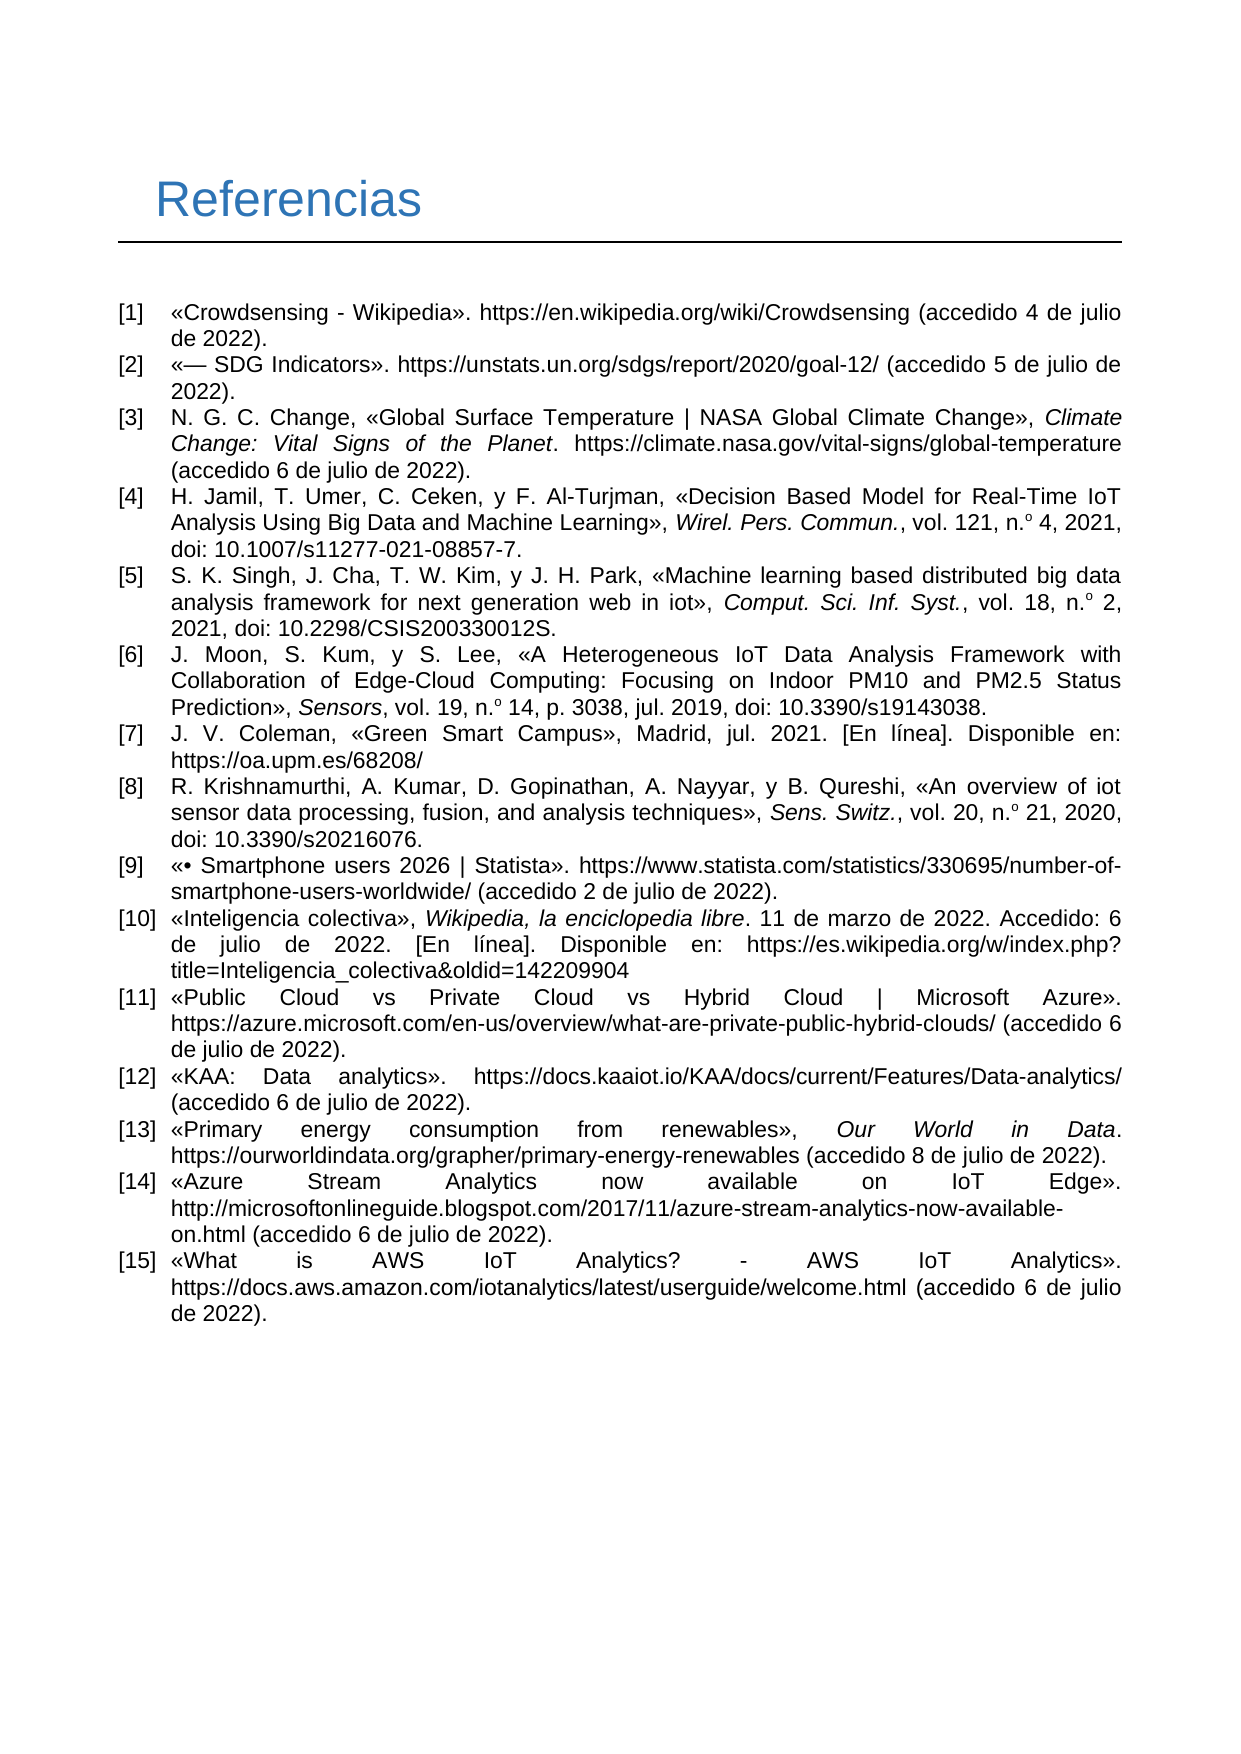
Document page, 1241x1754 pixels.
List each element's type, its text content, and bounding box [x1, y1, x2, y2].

text [1] «Crowdsensing - Wikipedia». https://en.wikipedia.org/wiki/Crowdsensing (accedido 4 de julio de 2022). [118, 298, 1122, 351]
text [11] «Public Cloud vs Private Cloud vs Hybrid Cloud | Microsoft Azure». https://azure.microsoft.com/en-us/overview/what-are-private-public-hybrid-clouds/ (accedido 6 de julio de 2022). [118, 984, 1122, 1063]
text [7] J. V. Coleman, «Green Smart Campus», Madrid, jul. 2021. [En línea]. Disponible en: https://oa.upm.es/68208/ [118, 720, 1122, 773]
text [4] H. Jamil, T. Umer, C. Ceken, y F. Al-Turjman, «Decision Based Model for Real-Time IoT Analysis Using Big Data and Machine Learning», Wirel. Pers. Commun., vol. 121, n.o 4, 2021, doi: 10.1007/s11277-021-08857-7. [118, 483, 1122, 562]
text [9] «• Smartphone users 2026 | Statista». https://www.statista.com/statistics/330695/number-of-smartphone-users-worldwide/ (accedido 2 de julio de 2022). [118, 852, 1122, 905]
text [3] N. G. C. Change, «Global Surface Temperature | NASA Global Climate Change», Climate Change: Vital Signs of the Planet. https://climate.nasa.gov/vital-signs/global-temperature (accedido 6 de julio de 2022). [118, 404, 1122, 483]
text [8] R. Krishnamurthi, A. Kumar, D. Gopinathan, A. Nayyar, y B. Qureshi, «An overview of iot sensor data processing, fusion, and analysis techniques», Sens. Switz., vol. 20, n.o 21, 2020, doi: 10.3390/s20216076. [118, 773, 1122, 852]
text [13] «Primary energy consumption from renewables», Our World in Data. https://ourworldindata.org/grapher/primary-energy-renewables (accedido 8 de julio de 2022). [118, 1116, 1122, 1168]
text [10] «Inteligencia colectiva», Wikipedia, la enciclopedia libre. 11 de marzo de 2022. Accedido: 6 de julio de 2022. [En línea]. Disponible en: https://es.wikipedia.org/w/index.php?title=Inteligencia_colectiva&oldid=142209904 [118, 905, 1122, 984]
text [5] S. K. Singh, J. Cha, T. W. Kim, y J. H. Park, «Machine learning based distributed big data analysis framework for next generation web in iot», Comput. Sci. Inf. Syst., vol. 18, n.o 2, 2021, doi: 10.2298/CSIS200330012S. [118, 562, 1122, 641]
text [2] «— SDG Indicators». https://unstats.un.org/sdgs/report/2020/goal-12/ (accedido 5 de julio de 2022). [118, 351, 1122, 404]
text [15] «What is AWS IoT Analytics? - AWS IoT Analytics». https://docs.aws.amazon.com/iotanalytics/latest/userguide/welcome.html (accedido 6 de julio de 2022). [118, 1247, 1122, 1326]
text [6] J. Moon, S. Kum, y S. Lee, «A Heterogeneous IoT Data Analysis Framework with Collaboration of Edge-Cloud Computing: Focusing on Indoor PM10 and PM2.5 Status Prediction», Sensors, vol. 19, n.o 14, p. 3038, jul. 2019, doi: 10.3390/s19143038. [118, 641, 1122, 720]
text [14] «Azure Stream Analytics now available on IoT Edge». http://microsoftonlineguide.blogspot.com/2017/11/azure-stream-analytics-now-available-on.html (accedido 6 de julio de 2022). [118, 1168, 1122, 1247]
text [12] «KAA: Data analytics». https://docs.kaaiot.io/KAA/docs/current/Features/Data-analytics/ (accedido 6 de julio de 2022). [118, 1063, 1122, 1116]
subtitle Referencias [156, 169, 1122, 227]
